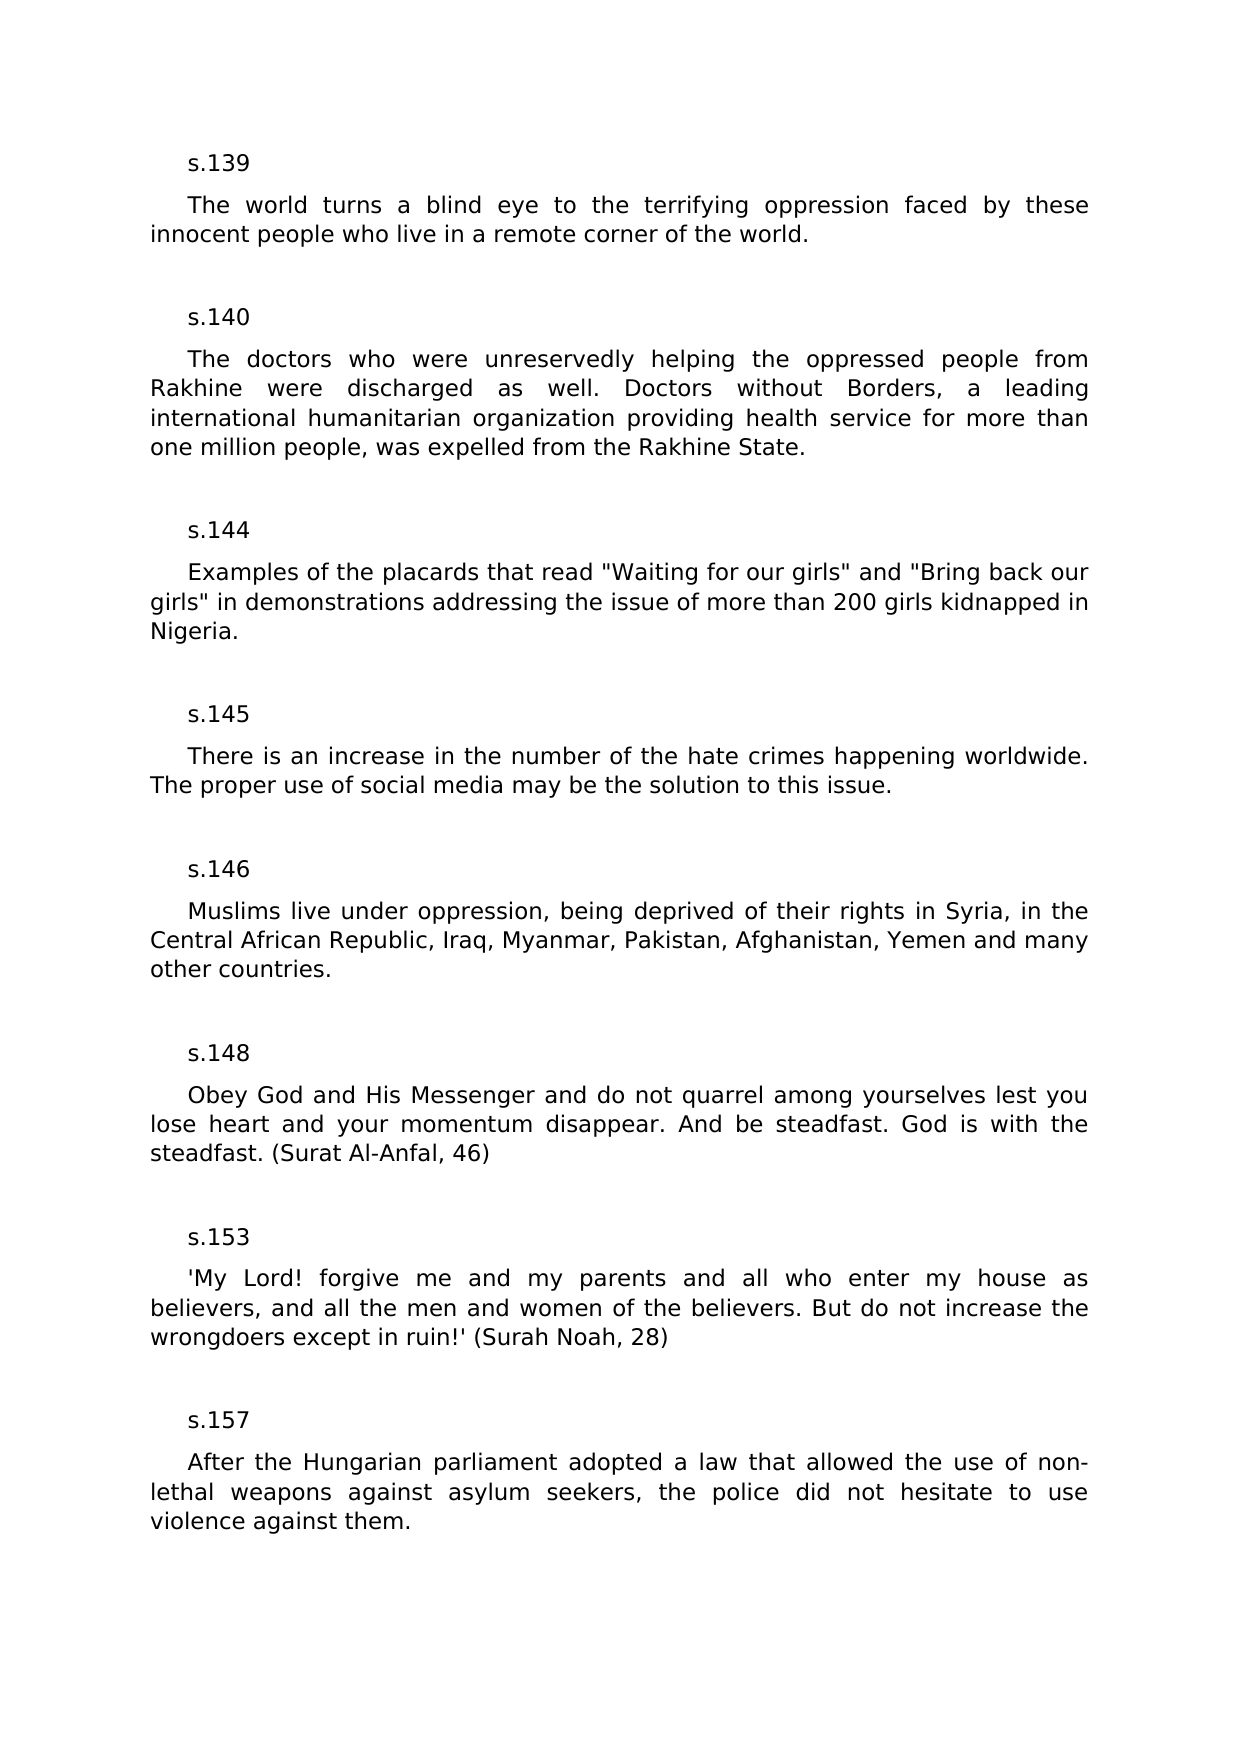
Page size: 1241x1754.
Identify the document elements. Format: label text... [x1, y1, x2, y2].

text s.145 [150, 702, 1090, 728]
text Muslims live under oppression, being deprived of their rights in Syria, in the Central African Republic, Iraq, Myanmar, Pakistan, Afghanistan, Yemen and many other countries. [150, 898, 1090, 983]
text The world turns a blind eye to the terrifying oppression faced by these innocent people who live in a remote corner of the world. [150, 192, 1090, 248]
text Obey God and His Messenger and do not quarrel among yourselves lest you lose heart and your momentum disappear. And be steadfast. God is with the steadfast. (Surat Al-Anfal, 46) [150, 1082, 1090, 1167]
text s.148 [150, 1040, 1090, 1067]
text The doctors who were unreservedly helping the oppressed people from Rakhine were discharged as well. Doctors without Borders, a leading international humanitarian organization providing health service for more than one million people, was expelled from the Rakhine State. [150, 346, 1090, 461]
text There is an increase in the number of the hate crimes happening worldwide. The proper use of social media may be the solution to this issue. [150, 743, 1090, 799]
text s.153 [150, 1224, 1090, 1251]
text s.146 [150, 856, 1090, 883]
text Examples of the placards that read "Waiting for our girls" and "Bring back our girls" in demonstrations addressing the issue of more than 200 girls kidnapped in Nigeria. [150, 559, 1090, 645]
text After the Hungarian parliament adopted a law that allowed the use of non-lethal weapons against asylum seekers, the police did not hesitate to use violence against them. [150, 1449, 1090, 1535]
text 'My Lord! forgive me and my parents and all who enter my house as believers, and all the men and women of the believers. But do not increase the wrongdoers except in ruin!' (Surah Noah, 28) [150, 1266, 1090, 1351]
text s.144 [150, 518, 1090, 544]
text s.139 [150, 150, 1090, 177]
text s.140 [150, 304, 1090, 331]
text s.157 [150, 1408, 1090, 1434]
